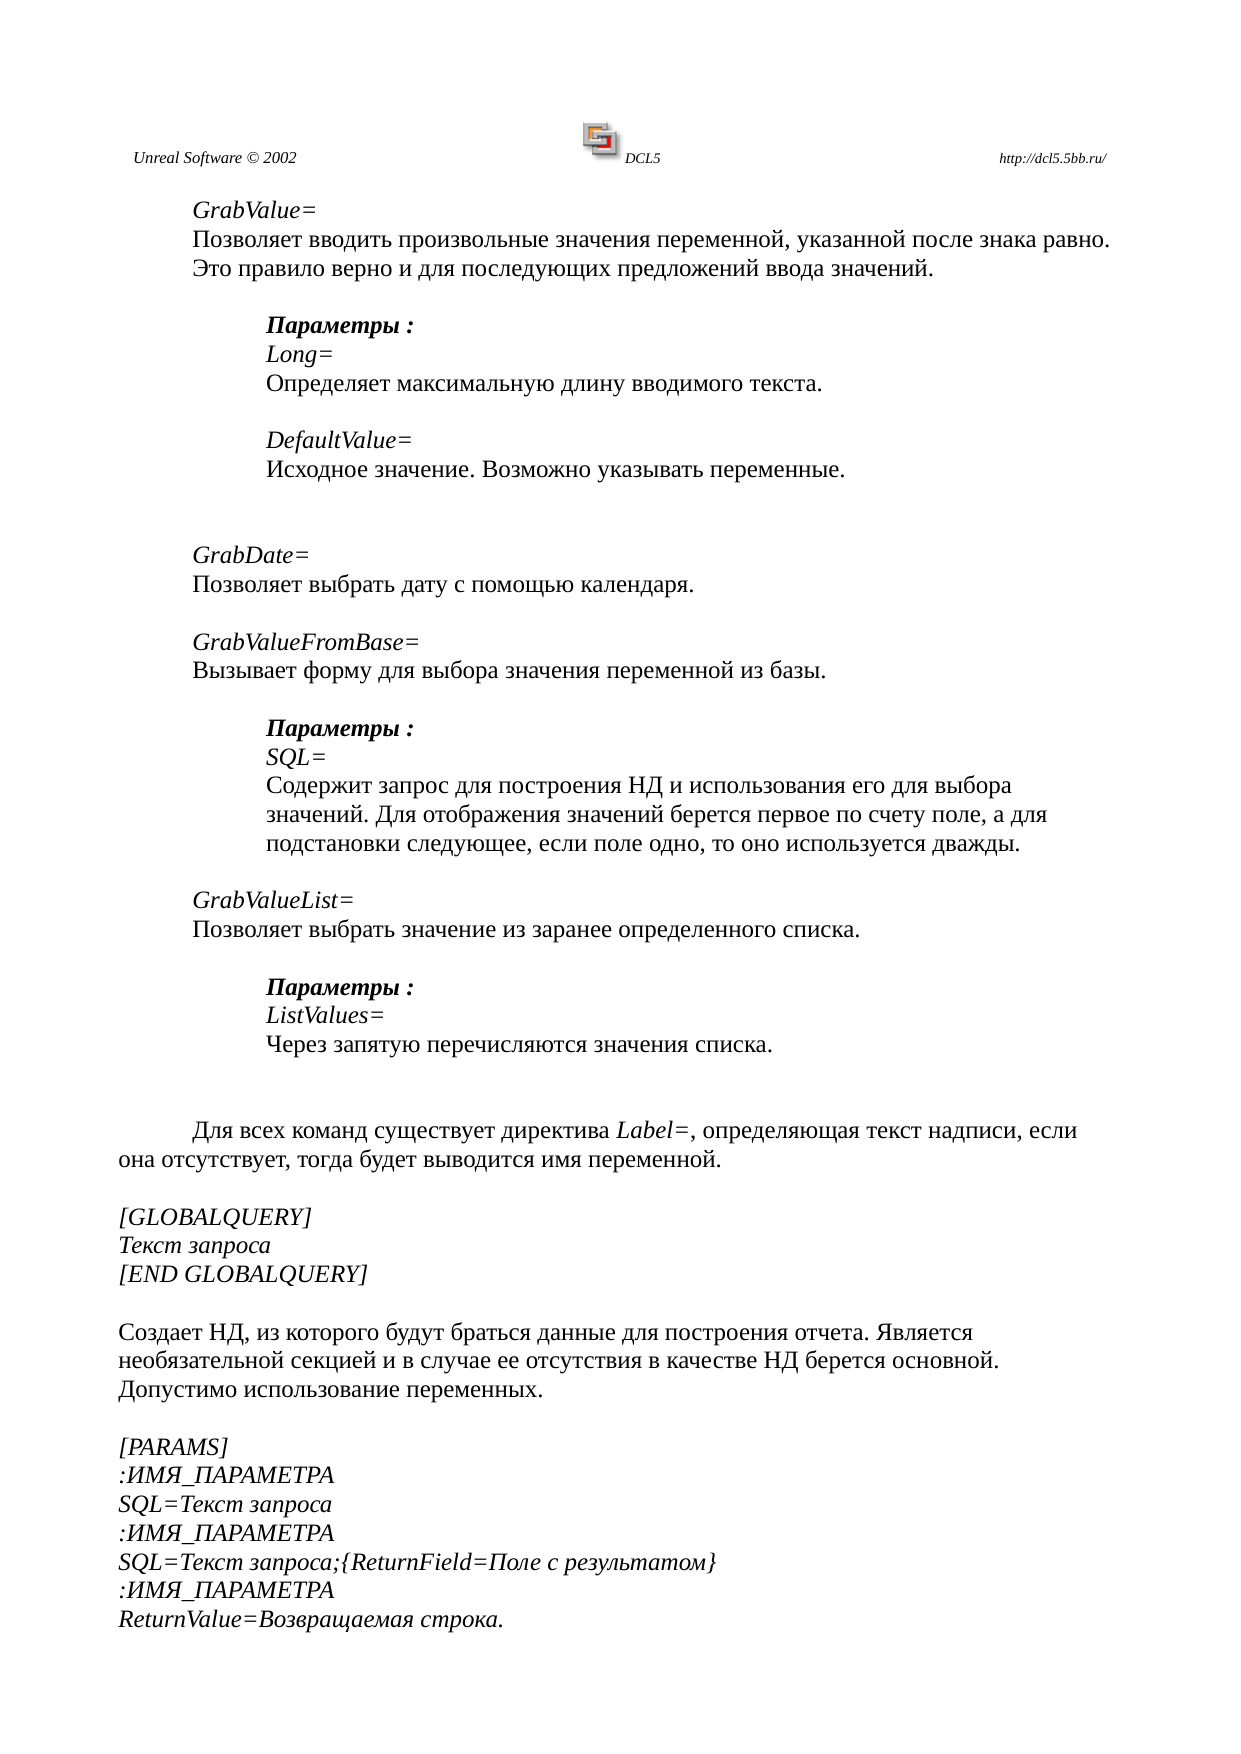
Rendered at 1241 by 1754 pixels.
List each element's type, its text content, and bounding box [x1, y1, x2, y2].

text Позволяет выбрать дату с помощью календаря. [118, 569, 1122, 598]
text ReturnValue=Возвращаемая строка. [118, 1604, 1122, 1633]
text SQL=Текст запроса;{ReturnField=Поле с результатом} [118, 1547, 1122, 1575]
text SQL=Текст запроса [118, 1489, 1122, 1518]
text [END GLOBALQUERY] [118, 1259, 1122, 1288]
text Для всех команд существует директива Label=, определяющая текст надписи, если [118, 1115, 1122, 1144]
text Позволяет вводить произвольные значения переменной, указанной после знака равно. Это правило верно и для последующих предложений ввода значений. [118, 224, 1122, 282]
text Параметры : [118, 972, 1122, 1000]
text Содержит запрос для построения НД и использования его для выбора [118, 770, 1122, 799]
text :ИМЯ_ПАРАМЕТРА [118, 1460, 1122, 1489]
text GrabValueFromBase= [118, 627, 1122, 655]
text [PARAMS] [118, 1432, 1122, 1460]
text Исходное значение. Возможно указывать переменные. [118, 454, 1122, 483]
text [GLOBALQUERY] [118, 1202, 1122, 1230]
text :ИМЯ_ПАРАМЕТРА [118, 1575, 1122, 1604]
text Параметры : [118, 713, 1122, 742]
text Создает НД, из которого будут браться данные для построения отчета. Является необязательной секцией и в случае ее отсутствия в качестве НД берется основной. [118, 1317, 1122, 1374]
text Текст запроса [118, 1230, 1122, 1259]
text Через запятую перечисляются значения списка. [118, 1029, 1122, 1058]
text она отсутствует, тогда будет выводится имя переменной. [118, 1144, 1122, 1173]
text DefaultValue= [118, 425, 1122, 454]
text Позволяет выбрать значение из заранее определенного списка. [118, 914, 1122, 943]
text значений. Для отображения значений берется первое по счету поле, а для подстановки следующее, если поле одно, то оно используется дважды. [118, 799, 1122, 857]
text Параметры : [118, 310, 1122, 339]
text Вызывает форму для выбора значения переменной из базы. [118, 655, 1122, 684]
text GrabDate= [118, 540, 1122, 569]
picture [579, 118, 625, 164]
text Определяет максимальную длину вводимого текста. [118, 368, 1122, 397]
text GrabValue= [118, 195, 1122, 224]
text Допустимо использование переменных. [118, 1374, 1122, 1403]
text GrabValueList= [118, 885, 1122, 914]
text SQL= [118, 742, 1122, 770]
text ListValues= [118, 1000, 1122, 1029]
text Long= [118, 339, 1122, 368]
text :ИМЯ_ПАРАМЕТРА [118, 1518, 1122, 1547]
